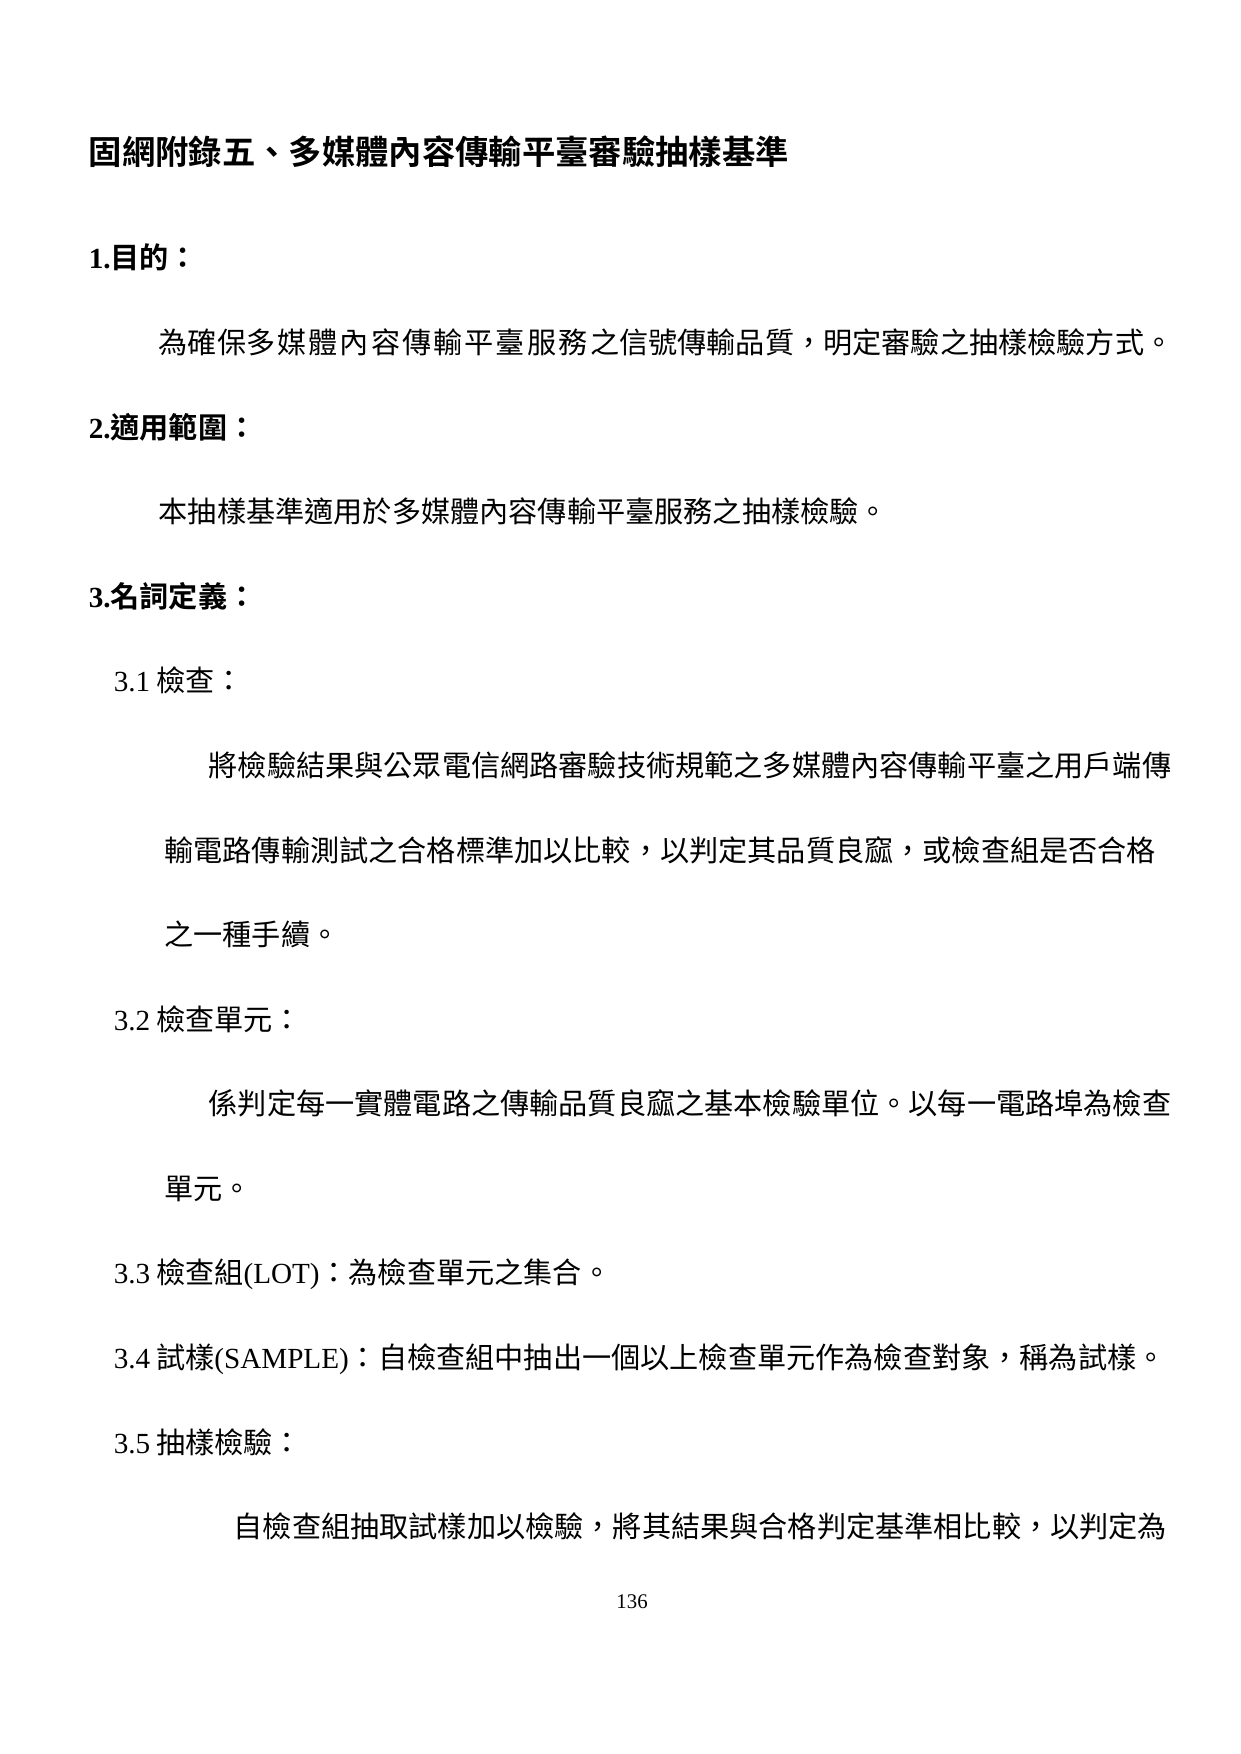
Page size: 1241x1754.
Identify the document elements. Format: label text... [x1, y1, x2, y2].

text 3.5抽樣檢驗： [113, 1419, 1175, 1462]
text 自檢查組抽取試樣加以檢驗，將其結果與合格判定基準相比較，以判定為 [189, 1504, 1175, 1546]
text 3.1檢查： [113, 658, 1175, 700]
text 2.適用範圍： [88, 404, 1175, 447]
text 係判定每一實體電路之傳輸品質良窳之基本檢驗單位。以每一電路埠為檢查單元。 [164, 1081, 1175, 1208]
text 將檢驗結果與公眾電信網路審驗技術規範之多媒體內容傳輸平臺之用戶端傳輸電路傳輸測試之合格標準加以比較，以判定其品質良窳，或檢查組是否合格之一種手續。 [164, 743, 1175, 954]
text 為確保多媒體內容傳輸平臺服務之信號傳輸品質，明定審驗之抽樣檢驗方式。 [114, 320, 1175, 362]
text 3.3檢查組(LOT)：為檢查單元之集合。 [113, 1250, 1175, 1292]
text 3.4試樣(SAMPLE)：自檢查組中抽出一個以上檢查單元作為檢查對象，稱為試樣。 [113, 1335, 1175, 1377]
subtitle 固網附錄五、多媒體內容傳輸平臺審驗抽樣基準 [88, 126, 1175, 174]
text 3.名詞定義： [88, 573, 1175, 616]
text 本抽樣基準適用於多媒體內容傳輸平臺服務之抽樣檢驗。 [114, 489, 1175, 531]
text 3.2檢查單元： [113, 996, 1175, 1039]
text 1.目的： [88, 235, 1175, 277]
